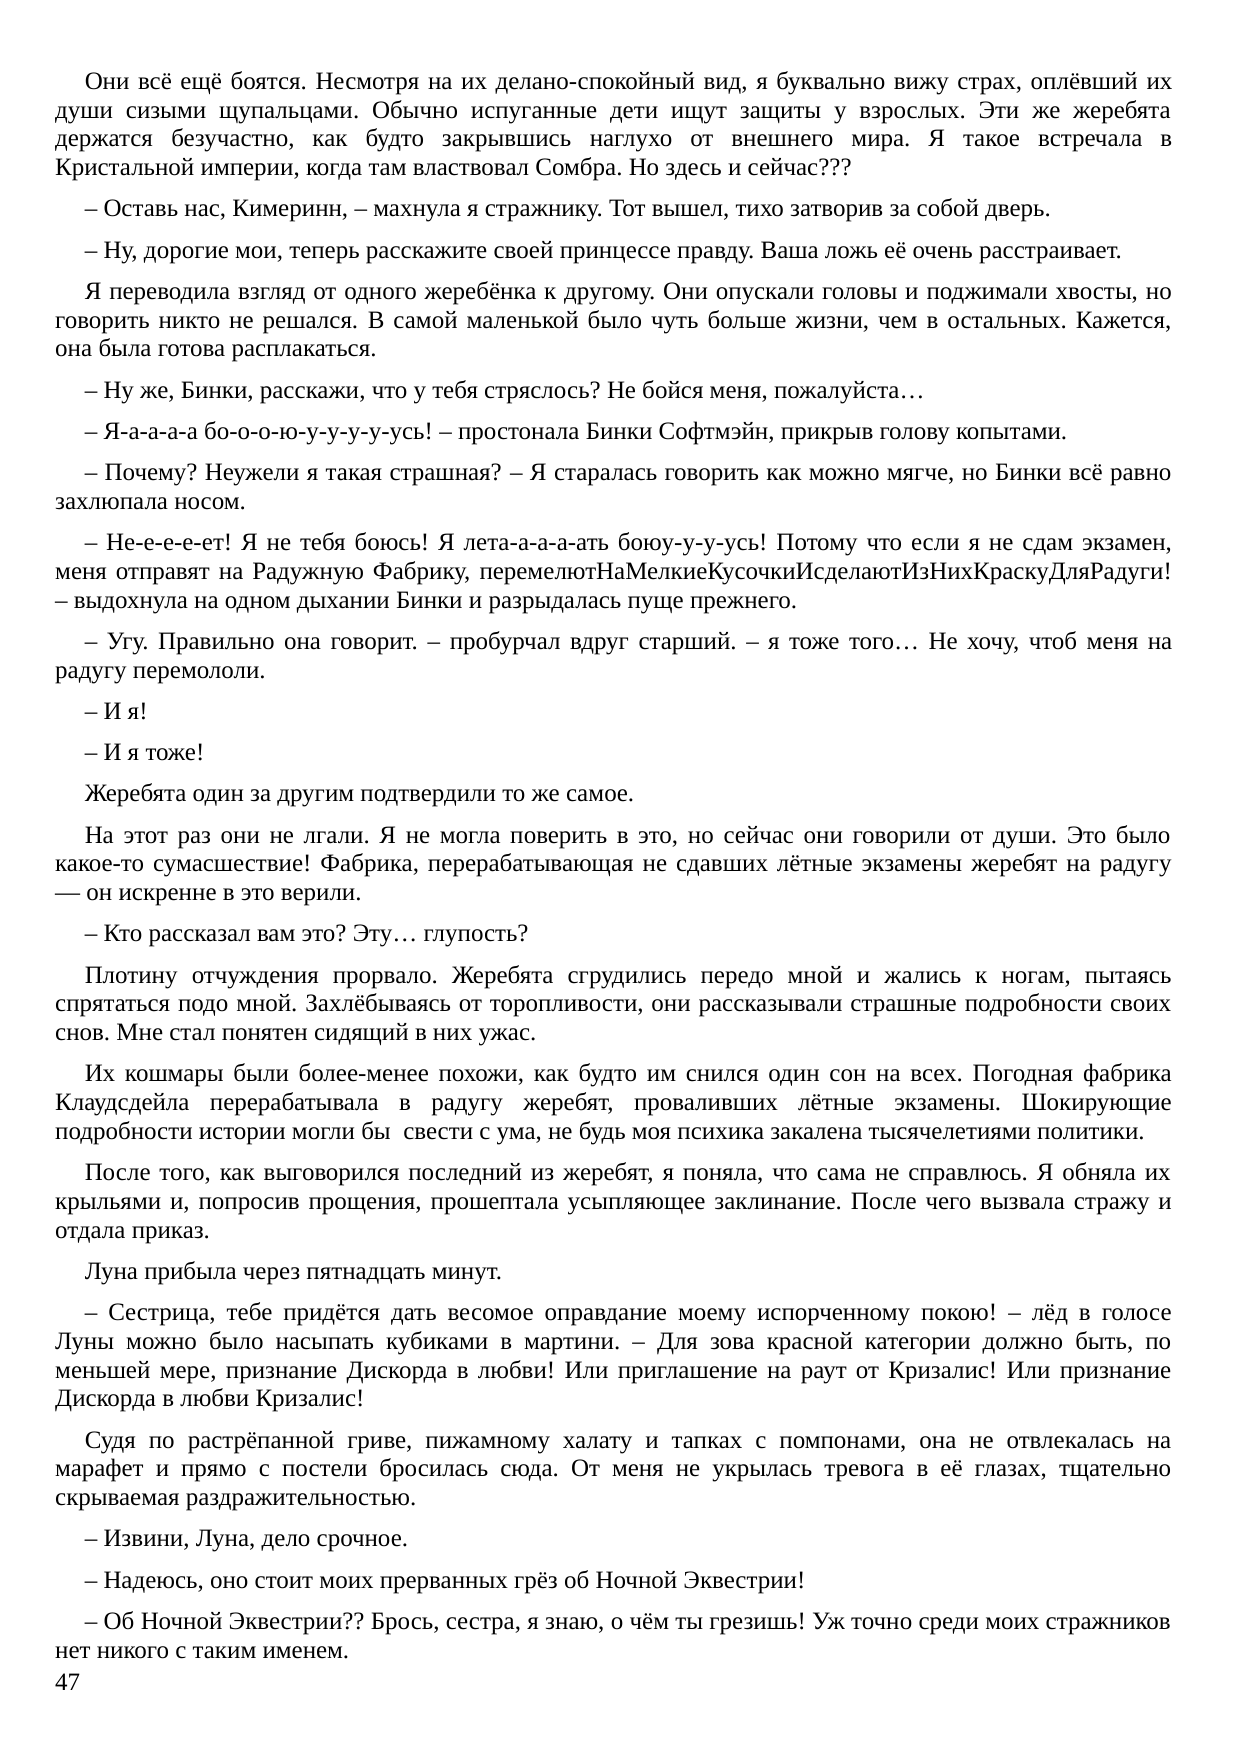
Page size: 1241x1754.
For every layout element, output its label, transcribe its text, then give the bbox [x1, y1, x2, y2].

text – Не-е-е-е-ет! Я не тебя боюсь! Я лета-а-а-а-ать боюу-у-у-усь! Потому что если я не сдам экзамен, меня отправят на Радужную Фабрику, перемелютНаМелкиеКусочкиИсделаютИзНихКраскуДляРадуги! – выдохнула на одном дыхании Бинки и разрыдалась пуще прежнего. [55, 527, 1173, 613]
text Они всё ещё боятся. Несмотря на их делано-спокойный вид, я буквально вижу страх, оплёвший их души сизыми щупальцами. Обычно испуганные дети ищут защиты у взрослых. Эти же жеребята держатся безучастно, как будто закрывшись наглухо от внешнего мира. Я такое встречала в Кристальной империи, когда там властвовал Сомбра. Но здесь и сейчас??? [55, 66, 1173, 181]
text Их кошмары были более-менее похожи, как будто им снился один сон на всех. Погодная фабрика Клаудсдейла перерабатывала в радугу жеребят, проваливших лётные экзамены. Шокирующие подробности истории могли бы свести с ума, не будь моя психика закалена тысячелетиями политики. [55, 1058, 1173, 1145]
text Я переводила взгляд от одного жеребёнка к другому. Они опускали головы и поджимали хвосты, но говорить никто не решался. В самой маленькой было чуть больше жизни, чем в остальных. Кажется, она была готова расплакаться. [55, 276, 1173, 362]
text – Сестрица, тебе придётся дать весомое оправдание моему испорченному покою! – лёд в голосе Луны можно было насыпать кубиками в мартини. – Для зова красной категории должно быть, по меньшей мере, признание Дискорда в любви! Или приглашение на раут от Кризалис! Или признание Дискорда в любви Кризалис! [55, 1297, 1173, 1412]
text Луна прибыла через пятнадцать минут. [55, 1256, 1173, 1285]
text Плотину отчуждения прорвало. Жеребята сгрудились передо мной и жались к ногам, пытаясь спрятаться подо мной. Захлёбываясь от торопливости, они рассказывали страшные подробности своих снов. Мне стал понятен сидящий в них ужас. [55, 960, 1173, 1046]
text Судя по растрёпанной гриве, пижамному халату и тапках с помпонами, она не отвлекалась на марафет и прямо с постели бросилась сюда. От меня не укрылась тревога в её глазах, тщательно скрываемая раздражительностью. [55, 1425, 1173, 1511]
text После того, как выговорился последний из жеребят, я поняла, что сама не справлюсь. Я обняла их крыльями и, попросив прощения, прошептала усыпляющее заклинание. После чего вызвала стражу и отдала приказ. [55, 1157, 1173, 1243]
text – Ну же, Бинки, расскажи, что у тебя стряслось? Не бойся меня, пожалуйста… [55, 375, 1173, 403]
text – Об Ночной Эквестрии?? Брось, сестра, я знаю, о чём ты грезишь! Уж точно среди моих стражников нет никого с таким именем. [55, 1606, 1173, 1663]
text – Угу. Правильно она говорит. – пробурчал вдруг старший. – я тоже того… Не хочу, чтоб меня на радугу перемололи. [55, 626, 1173, 683]
text Жеребята один за другим подтвердили то же самое. [55, 778, 1173, 807]
text – Почему? Неужели я такая страшная? – Я старалась говорить как можно мягче, но Бинки всё равно захлюпала носом. [55, 457, 1173, 515]
text – Надеюсь, оно стоит моих прерванных грёз об Ночной Эквестрии! [55, 1565, 1173, 1593]
text – Извини, Луна, дело срочное. [55, 1523, 1173, 1552]
text – И я! [55, 696, 1173, 725]
text – Оставь нас, Кимеринн, – махнула я стражнику. Тот вышел, тихо затворив за собой дверь. [55, 193, 1173, 222]
text – Я-а-а-а-а бо-о-о-ю-у-у-у-у-усь! – простонала Бинки Софтмэйн, прикрыв голову копытами. [55, 416, 1173, 445]
text На этот раз они не лгали. Я не могла поверить в это, но сейчас они говорили от души. Это было какое-то сумасшествие! Фабрика, перерабатывающая не сдавших лётные экзамены жеребят на радугу — он искренне в это верили. [55, 820, 1173, 906]
text – И я тоже! [55, 737, 1173, 766]
text – Ну, дорогие мои, теперь расскажите своей принцессе правду. Ваша ложь её очень расстраивает. [55, 235, 1173, 263]
text – Кто рассказал вам это? Эту… глупость? [55, 918, 1173, 947]
